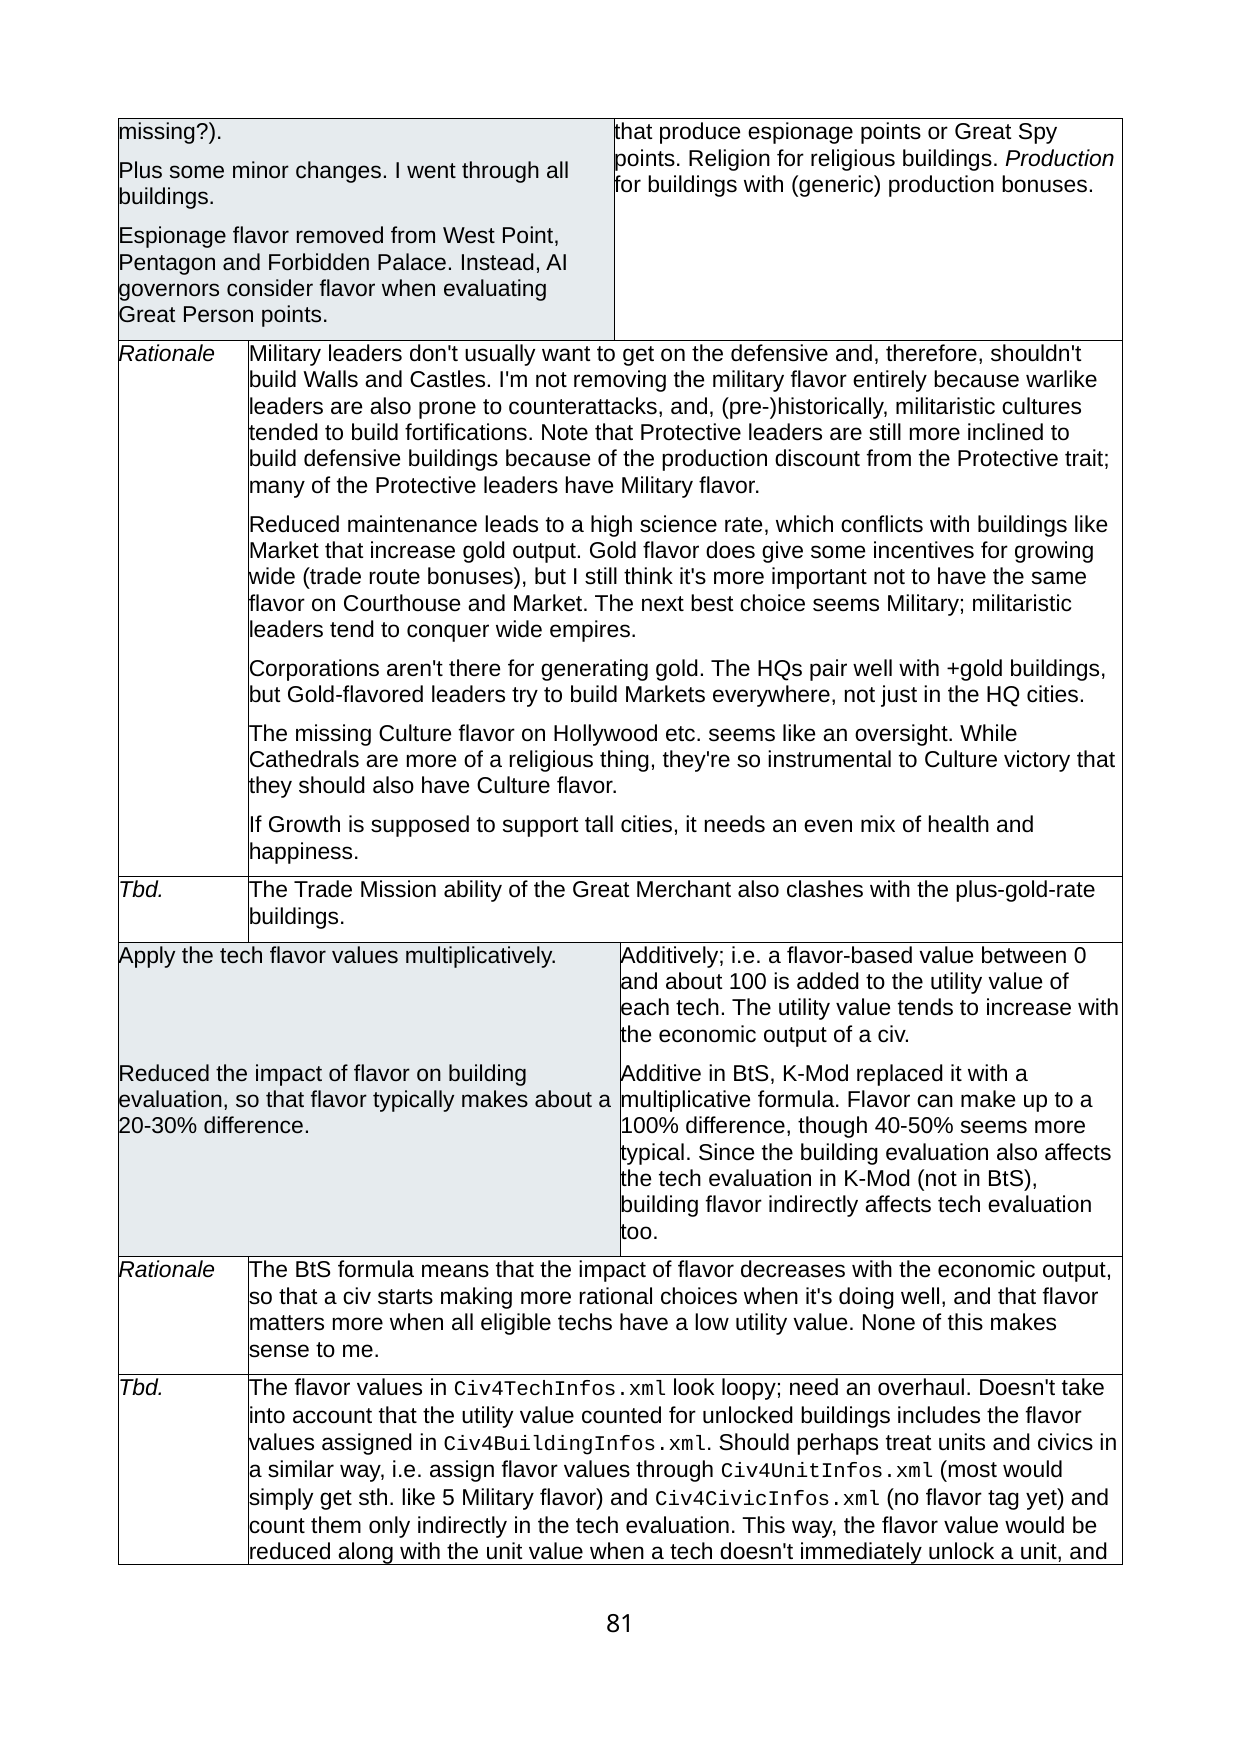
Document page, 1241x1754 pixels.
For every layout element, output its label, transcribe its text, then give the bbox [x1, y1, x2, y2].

table_cell The BtS formula means that the impact of flavor decreases with the economic output, so that a civ starts making more rational choices when it's doing well, and that flavor matters more when all eligible techs have a low utility value. None of this makes sense to me. [249, 1257, 1122, 1374]
table_cell that produce espionage points or Great Spy points. Religion for religious buildings. Production for buildings with (generic) production bonuses. [615, 119, 1122, 340]
table_cell Military leaders don't usually want to get on the defensive and, therefore, shouldn't build Walls and Castles. I'm not removing the military flavor entirely because warlike leaders are also prone to counterattacks, and, (pre-)historically, militaristic cultures tended to build fortifications. Note that Protective leaders are still more inclined to build defensive buildings because of the production discount from the Protective trait; many of the Protective leaders have Military flavor. Reduced maintenance leads to a high science rate, which conflicts with buildings like Market that increase gold output. Gold flavor does give some incentives for growing wide (trade route bonuses), but I still think it's more important not to have the same flavor on Courthouse and Market. The next best choice seems Military; militaristic leaders tend to conquer wide empires. Corporations aren't there for generating gold. The HQs pair well with +gold buildings, but Gold-flavored leaders try to build Markets everywhere, not just in the HQ cities. The missing Culture flavor on Hollywood etc. seems like an oversight. While Cathedrals are more of a religious thing, they're so instrumental to Culture victory that they should also have Culture flavor. If Growth is supposed to support tall cities, it needs an even mix of health and happiness. [249, 341, 1122, 876]
table_cell Tbd. [119, 877, 248, 942]
table_cell Additively; i.e. a flavor-based value between 0 and about 100 is added to the utility value of each tech. The utility value tends to increase with the economic output of a civ. Additive in BtS, K-Mod replaced it with a multiplicative formula. Flavor can make up to a 100% difference, though 40-50% seems more typical. Since the building evaluation also affects the tech evaluation in K-Mod (not in BtS), building flavor indirectly affects tech evaluation too. [621, 943, 1122, 1256]
table_cell Tbd. [119, 1375, 248, 1564]
table_cell Rationale [119, 1257, 248, 1374]
table_cell The flavor values in Civ4TechInfos.xml look loopy; need an overhaul. Doesn't take into account that the utility value counted for unlocked buildings includes the flavor values assigned in Civ4BuildingInfos.xml. Should perhaps treat units and civics in a similar way, i.e. assign flavor values through Civ4UnitInfos.xml (most would simply get sth. like 5 Military flavor) and Civ4CivicInfos.xml (no flavor tag yet) and count them only indirectly in the tech evaluation. This way, the flavor value would be reduced along with the unit value when a tech doesn't immediately unlock a unit, and [249, 1375, 1122, 1564]
table_cell missing?). Plus some minor changes. I went through all buildings. Espionage flavor removed from West Point, Pentagon and Forbidden Palace. Instead, AI governors consider flavor when evaluating Great Person points. [119, 119, 614, 340]
table_cell The Trade Mission ability of the Great Merchant also clashes with the plus-gold-rate buildings. [249, 877, 1122, 942]
table_cell Rationale [119, 341, 248, 876]
table_cell Apply the tech flavor values multiplicatively. Reduced the impact of flavor on building evaluation, so that flavor typically makes about a 20-30% difference. [119, 943, 620, 1256]
